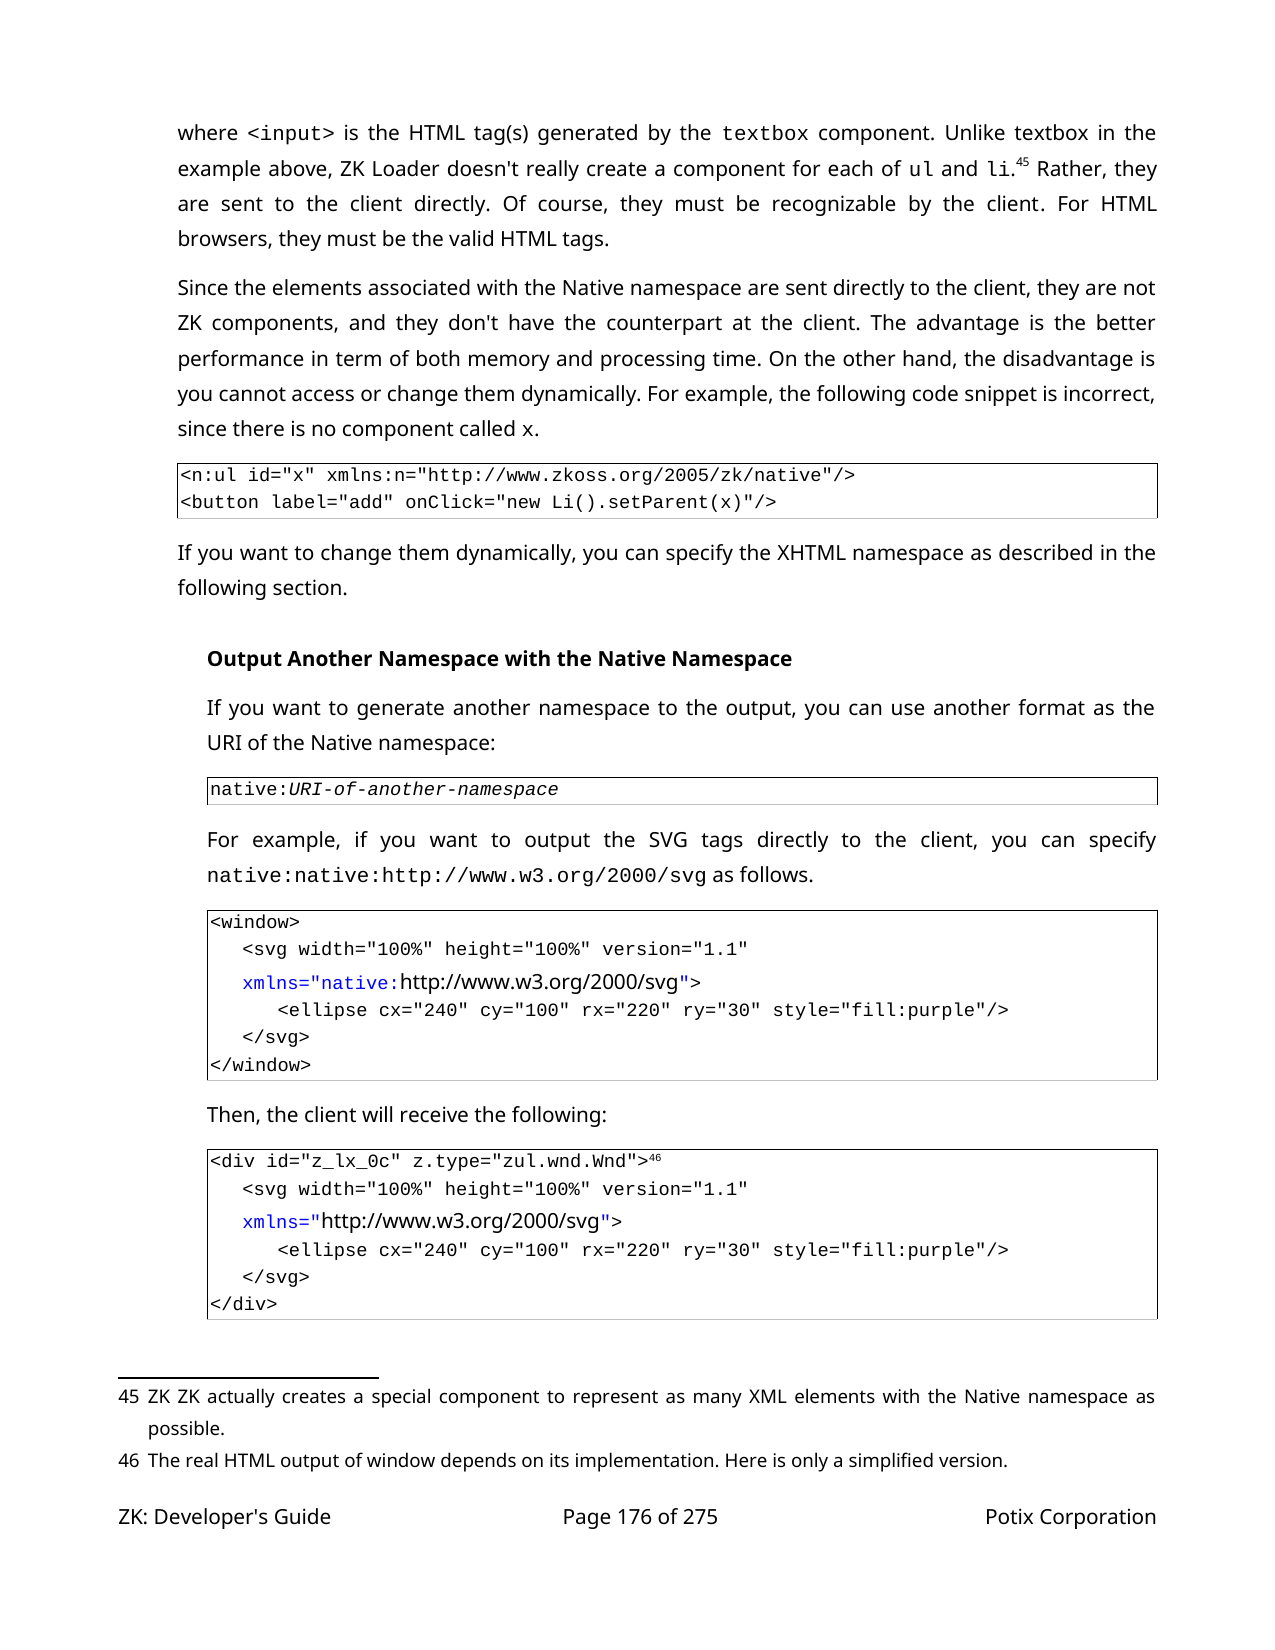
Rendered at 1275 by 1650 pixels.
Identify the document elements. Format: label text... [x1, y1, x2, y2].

text <window> [208, 911, 1157, 934]
text where <input> is the HTML tag(s) generated by the textbox component. Unlike textbox in the example above, ZK Loader doesn't really create a component for each of ul and li. Rather, they are sent to the client directly. Of course, they must be recognizable by the client. For HTML browsers, they must be the valid HTML tags. [177, 118, 1157, 253]
text <button label="add" onClick="new Li().setParent(x)"/> [178, 490, 1157, 518]
text xmlns="native:http://www.w3.org/2000/svg"> [208, 964, 1157, 995]
text ZK ZK actually creates a special component to represent as many XML elements with the Native namespace as possible. [118, 1384, 1157, 1441]
text </svg> [208, 1025, 1157, 1049]
text Then, the client will receive the following: [207, 1100, 1157, 1128]
text The real HTML output of window depends on its implementation. Here is only a simplified version. [118, 1447, 1157, 1473]
text If you want to change them dynamically, you can specify the XHTML namespace as described in the following section. [177, 538, 1157, 602]
text <n:ul id="x" xmlns:n="http://www.zkoss.org/2005/zk/native"/> [178, 464, 1157, 487]
text </svg> [208, 1265, 1157, 1289]
subtitle Output Another Namespace with the Native Namespace [207, 644, 1157, 672]
text <svg width="100%" height="100%" version="1.1" [208, 937, 1157, 961]
text </window> [208, 1052, 1157, 1080]
text </div> [208, 1292, 1157, 1319]
text xmlns="http://www.w3.org/2000/svg"> [208, 1203, 1157, 1235]
text <ellipse cx="240" cy="100" rx="220" ry="30" style="fill:purple"/> [208, 998, 1157, 1022]
text native:URI-of-another-namespace [208, 778, 1157, 804]
text Since the elements associated with the Native namespace are sent directly to the client, they are not ZK components, and they don't have the counterpart at the client. The advantage is the better performance in term of both memory and processing time. On the other hand, the disadvantage is you cannot access or change them dynamically. For example, the following code snippet is incorrect, since there is no component called x. [177, 273, 1157, 443]
text <svg width="100%" height="100%" version="1.1" [208, 1176, 1157, 1201]
text <ellipse cx="240" cy="100" rx="220" ry="30" style="fill:purple"/> [208, 1238, 1157, 1262]
text If you want to generate another namespace to the output, you can use another format as the URI of the Native namespace: [207, 693, 1157, 757]
text For example, if you want to output the SVG tags directly to the client, you can specify native:native:http://www.w3.org/2000/svg as follows. [207, 825, 1157, 889]
text <div id="z_lx_0c" z.type="zul.wnd.Wnd"> [208, 1150, 1157, 1173]
